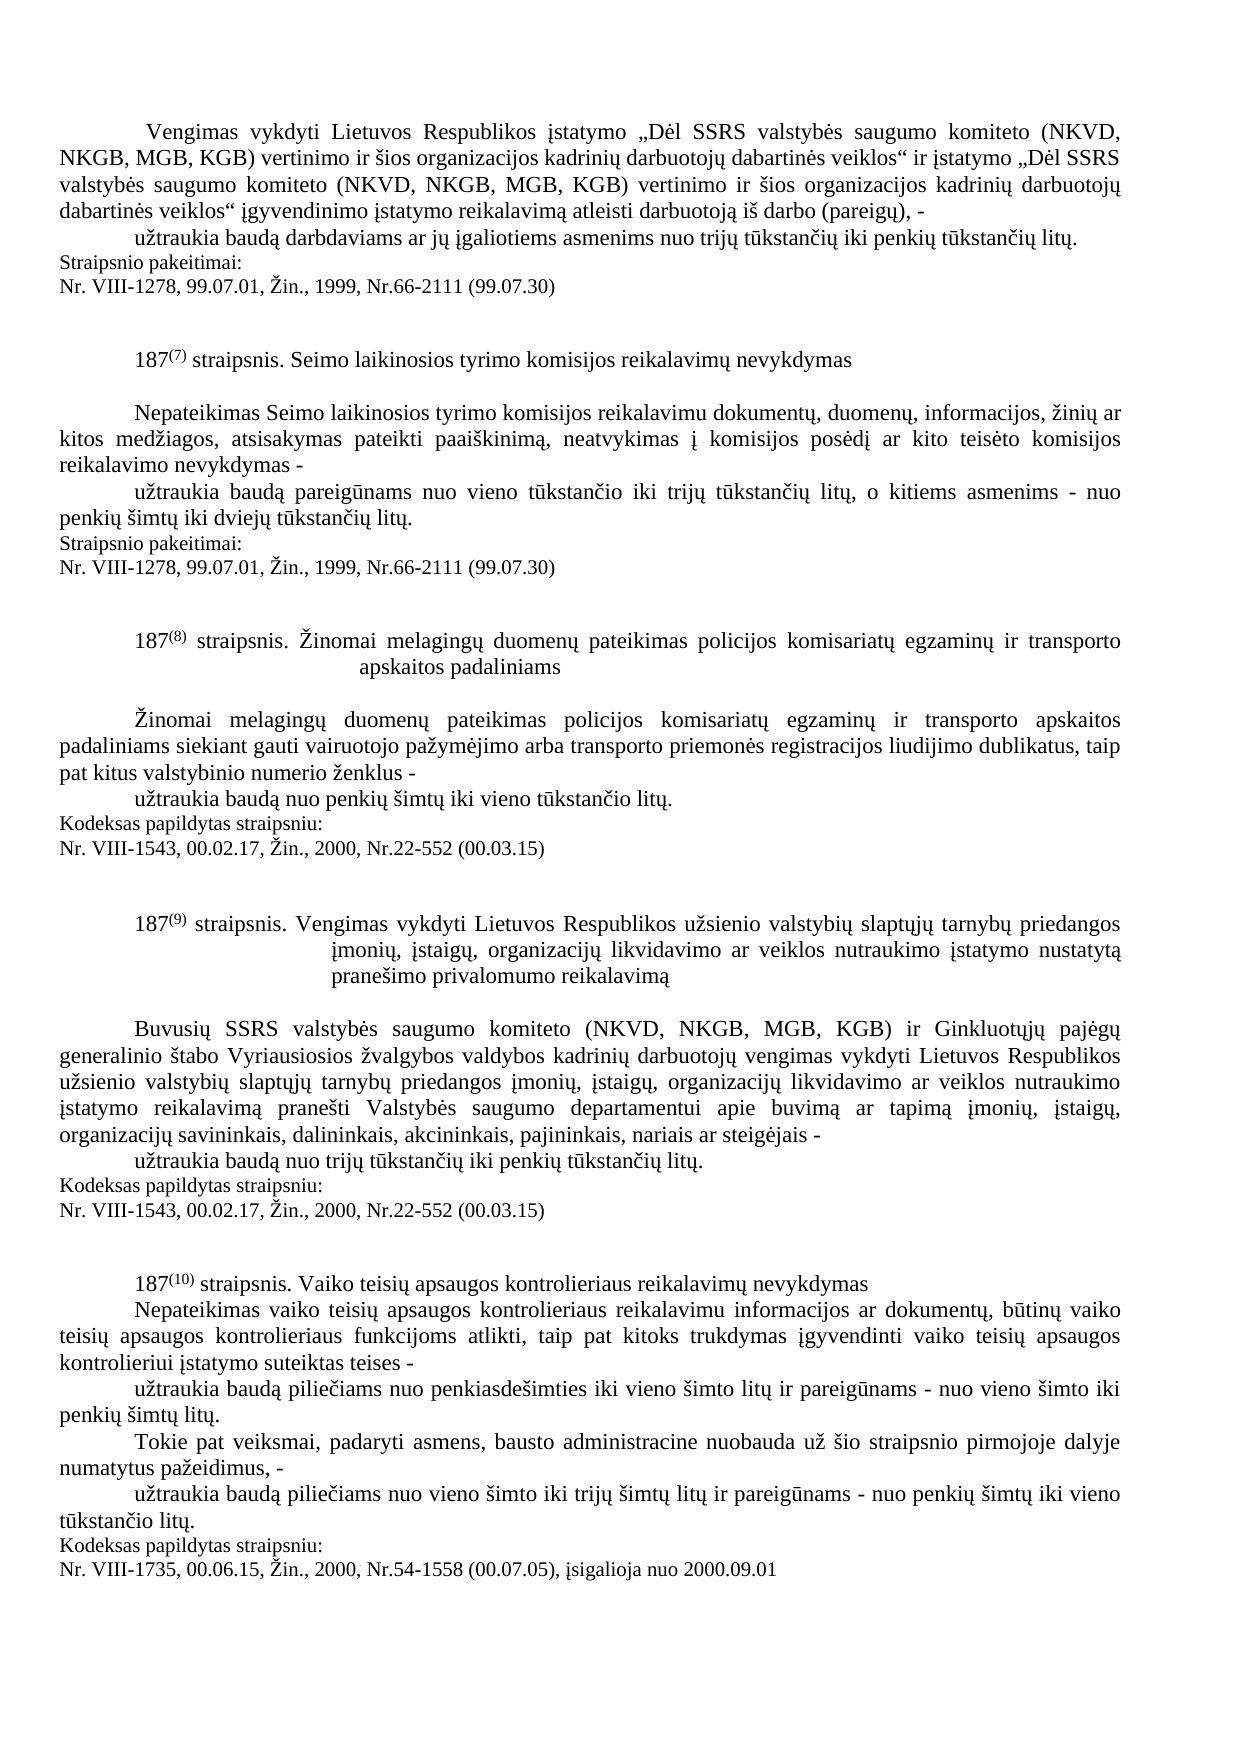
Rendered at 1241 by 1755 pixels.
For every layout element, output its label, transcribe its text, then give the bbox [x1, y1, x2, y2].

text Vengimas vykdyti Lietuvos Respublikos įstatymo „Dėl SSRS valstybės saugumo komiteto (NKVD, NKGB, MGB, KGB) vertinimo ir šios organizacijos kadrinių darbuotojų dabartinės veiklos“ ir įstatymo „Dėl SSRS valstybės saugumo komiteto (NKVD, NKGB, MGB, KGB) vertinimo ir šios organizacijos kadrinių darbuotojų dabartinės veiklos“ įgyvendinimo įstatymo reikalavimą atleisti darbuotoją iš darbo (pareigų), - [59, 118, 1122, 223]
text užtraukia baudą darbdaviams ar jų įgaliotiems asmenims nuo trijų tūkstančių iki penkių tūkstančių litų. [59, 223, 1122, 250]
text užtraukia baudą pareigūnams nuo vieno tūkstančio iki trijų tūkstančių litų, o kitiems asmenims - nuo penkių šimtų iki dviejų tūkstančių litų. [59, 478, 1122, 531]
text užtraukia baudą piliečiams nuo vieno šimto iki trijų šimtų litų ir pareigūnams - nuo penkių šimtų iki vieno tūkstančio litų. [59, 1481, 1122, 1533]
text Nepateikimas vaiko teisių apsaugos kontrolieriaus reikalavimu informacijos ar dokumentų, būtinų vaiko teisių apsaugos kontrolieriaus funkcijoms atlikti, taip pat kitoks trukdymas įgyvendinti vaiko teisių apsaugos kontrolieriui įstatymo suteiktas teises - [59, 1296, 1122, 1375]
text Kodeksas papildytas straipsniu: [59, 1173, 1122, 1197]
text Straipsnio pakeitimai: [59, 250, 1122, 274]
text Nr. VIII-1735, 00.06.15, Žin., 2000, Nr.54-1558 (00.07.05), įsigalioja nuo 2000.09.01 [59, 1557, 1122, 1581]
text Nr. VIII-1543, 00.02.17, Žin., 2000, Nr.22-552 (00.03.15) [59, 835, 1122, 859]
text Straipsnio pakeitimai: [59, 531, 1122, 555]
text užtraukia baudą nuo penkių šimtų iki vieno tūkstančio litų. [59, 785, 1122, 811]
text užtraukia baudą nuo trijų tūkstančių iki penkių tūkstančių litų. [59, 1147, 1122, 1173]
text Nepateikimas Seimo laikinosios tyrimo komisijos reikalavimu dokumentų, duomenų, informacijos, žinių ar kitos medžiagos, atsisakymas pateikti paaiškinimą, neatvykimas į komisijos posėdį ar kito teisėto komisijos reikalavimo nevykdymas - [59, 399, 1122, 478]
text 187(8) straipsnis. Žinomai melagingų duomenų pateikimas policijos komisariatų egzaminų ir transporto apskaitos padaliniams [134, 627, 1122, 679]
text Nr. VIII-1278, 99.07.01, Žin., 1999, Nr.66-2111 (99.07.30) [59, 555, 1122, 579]
text Žinomai melagingų duomenų pateikimas policijos komisariatų egzaminų ir transporto apskaitos padaliniams siekiant gauti vairuotojo pažymėjimo arba transporto priemonės registracijos liudijimo dublikatus, taip pat kitus valstybinio numerio ženklus - [59, 706, 1122, 785]
text Buvusių SSRS valstybės saugumo komiteto (NKVD, NKGB, MGB, KGB) ir Ginkluotųjų pajėgų generalinio štabo Vyriausiosios žvalgybos valdybos kadrinių darbuotojų vengimas vykdyti Lietuvos Respublikos užsienio valstybių slaptųjų tarnybų priedangos įmonių, įstaigų, organizacijų likvidavimo ar veiklos nutraukimo įstatymo reikalavimą pranešti Valstybės saugumo departamentui apie buvimą ar tapimą įmonių, įstaigų, organizacijų savininkais, dalininkais, akcininkais, pajininkais, nariais ar steigėjais - [59, 1015, 1122, 1147]
text 187(7) straipsnis. Seimo laikinosios tyrimo komisijos reikalavimų nevykdymas [59, 346, 1122, 372]
text 187(10) straipsnis. Vaiko teisių apsaugos kontrolieriaus reikalavimų nevykdymas [134, 1270, 1122, 1296]
text Tokie pat veiksmai, padaryti asmens, bausto administracine nuobauda už šio straipsnio pirmojoje dalyje numatytus pažeidimus, - [59, 1428, 1122, 1481]
text Kodeksas papildytas straipsniu: [59, 811, 1122, 835]
text užtraukia baudą piliečiams nuo penkiasdešimties iki vieno šimto litų ir pareigūnams - nuo vieno šimto iki penkių šimtų litų. [59, 1375, 1122, 1428]
text 187(9) straipsnis. Vengimas vykdyti Lietuvos Respublikos užsienio valstybių slaptųjų tarnybų priedangos įmonių, įstaigų, organizacijų likvidavimo ar veiklos nutraukimo įstatymo nustatytą pranešimo privalomumo reikalavimą [134, 910, 1122, 989]
text Nr. VIII-1278, 99.07.01, Žin., 1999, Nr.66-2111 (99.07.30) [59, 274, 1122, 298]
text Kodeksas papildytas straipsniu: [59, 1533, 1122, 1557]
text Nr. VIII-1543, 00.02.17, Žin., 2000, Nr.22-552 (00.03.15) [59, 1197, 1122, 1222]
